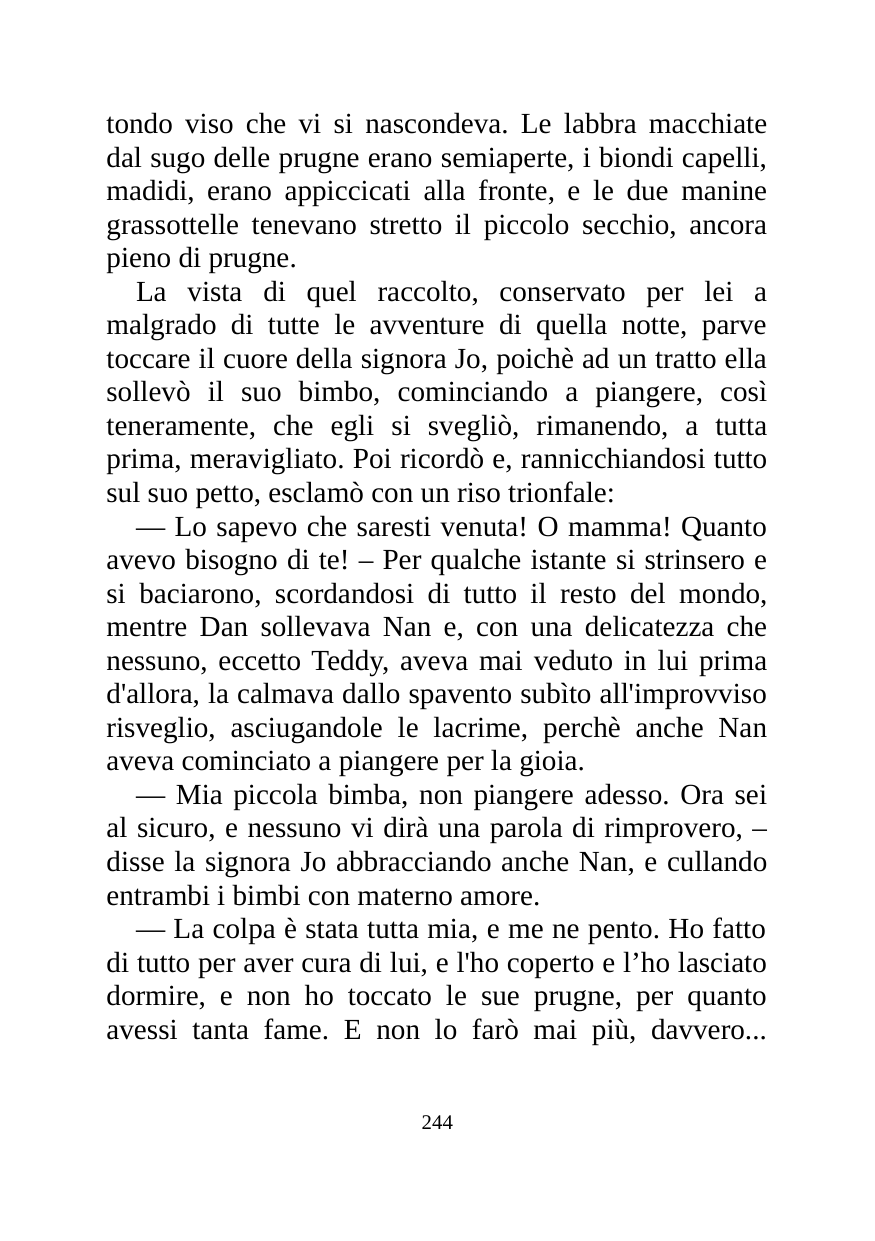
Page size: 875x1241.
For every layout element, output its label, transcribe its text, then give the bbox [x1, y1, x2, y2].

text — La colpa è stata tutta mia, e me ne pento. Ho fatto di tutto per aver cura di lui, e l'ho coperto e l’ho lasciato dormire, e non ho toccato le sue prugne, per quanto avessi tanta fame. E non lo farò mai più, davvero... [106, 911, 768, 1045]
text tondo viso che vi si nascondeva. Le labbra macchiate dal sugo delle prugne erano semiaperte, i biondi capelli, madidi, erano appiccicati alla fronte, e le due manine grassottelle tenevano stretto il piccolo secchio, ancora pieno di prugne. [106, 106, 768, 274]
text La vista di quel raccolto, conservato per lei a malgrado di tutte le avventure di quella notte, parve toccare il cuore della signora Jo, poichè ad un tratto ella sollevò il suo bimbo, cominciando a piangere, così teneramente, che egli si svegliò, rimanendo, a tutta prima, meravigliato. Poi ricordò e, rannicchiandosi tutto sul suo petto, esclamò con un riso trionfale: [106, 274, 768, 509]
text — Mia piccola bimba, non piangere adesso. Ora sei al sicuro, e nessuno vi dirà una parola di rimprovero, – disse la signora Jo abbracciando anche Nan, e cullando entrambi i bimbi con materno amore. [106, 777, 768, 911]
text — Lo sapevo che saresti venuta! O mamma! Quanto avevo bisogno di te! – Per qualche istante si strinsero e si baciarono, scordandosi di tutto il resto del mondo, mentre Dan sollevava Nan e, con una delicatezza che nessuno, eccetto Teddy, aveva mai veduto in lui prima d'allora, la calmava dallo spavento subìto all'improvviso risveglio, asciugandole le lacrime, perchè anche Nan aveva cominciato a piangere per la gioia. [106, 509, 768, 777]
